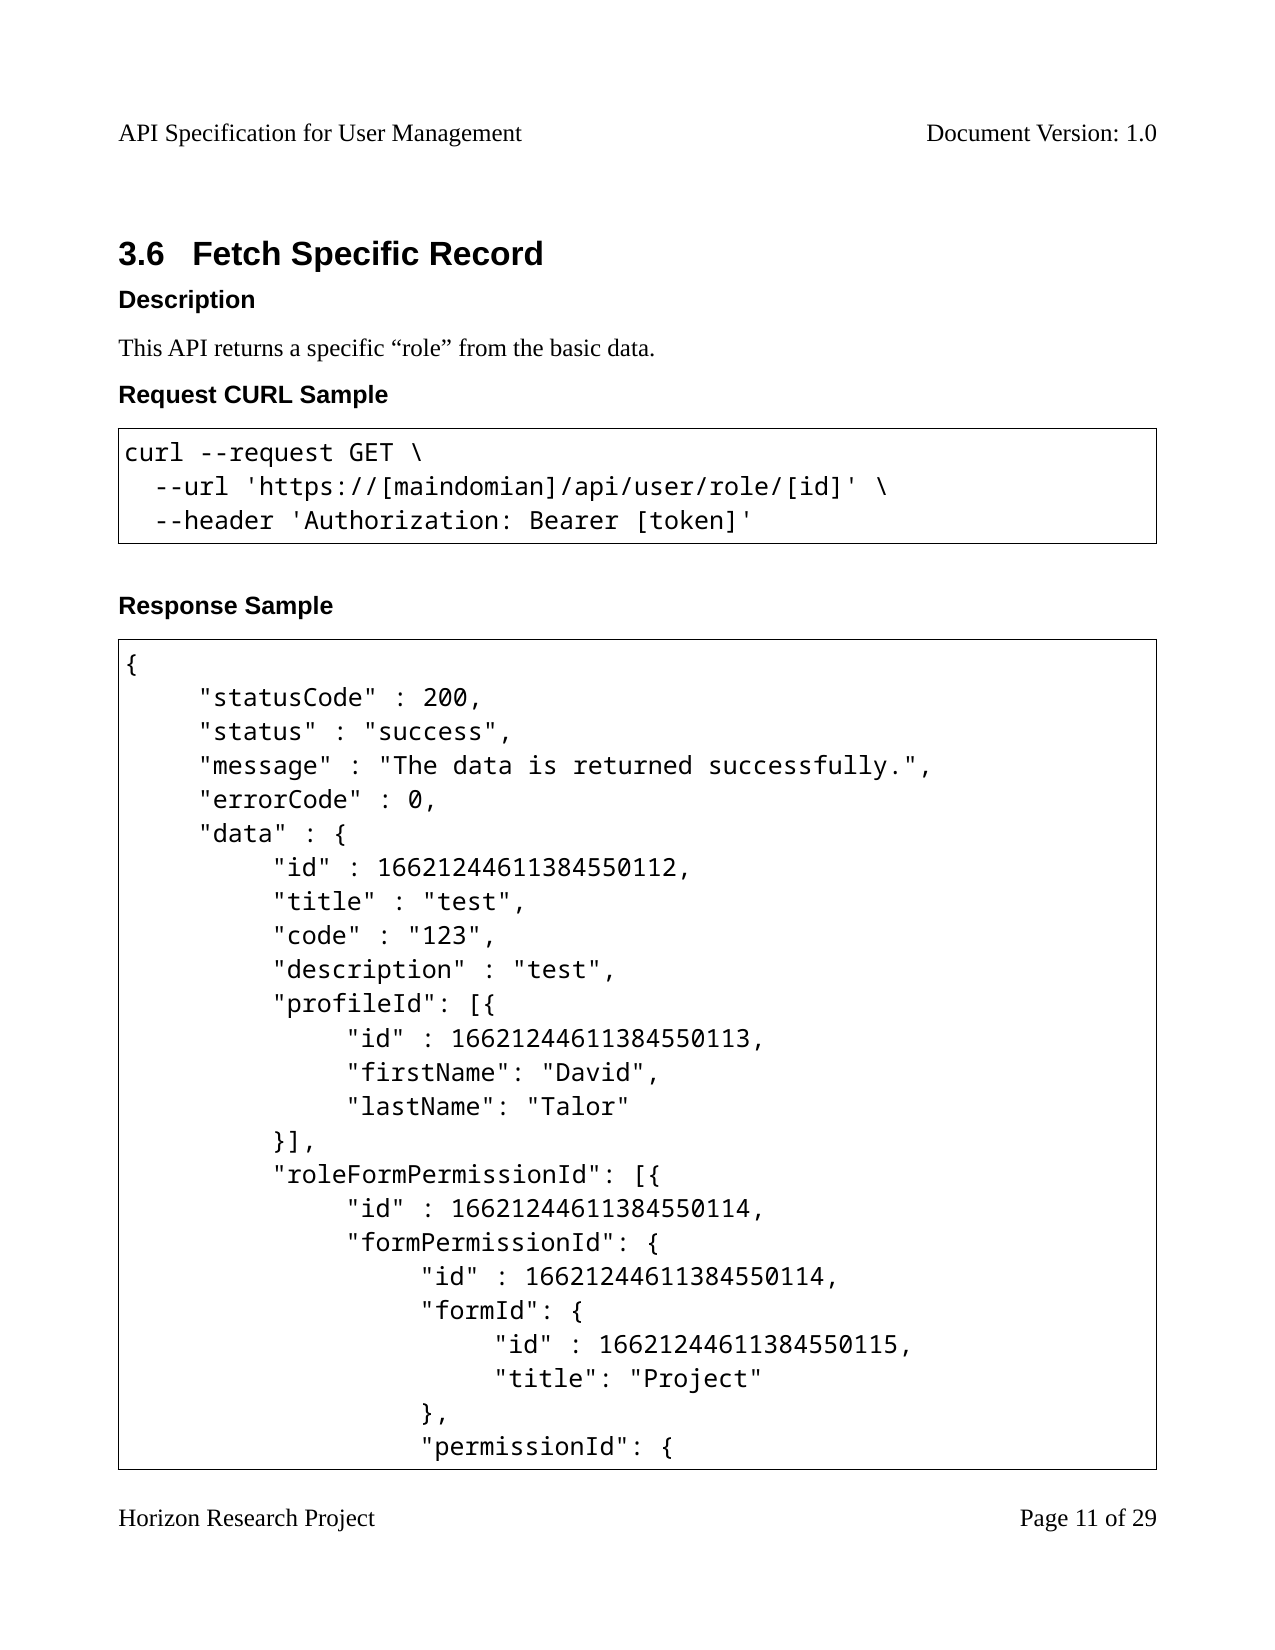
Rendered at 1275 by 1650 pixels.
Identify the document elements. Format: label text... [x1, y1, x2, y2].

text Response Sample [118, 591, 1157, 620]
table_header { "statusCode" : 200, "status" : "success", "message" : "The data is returned successfully.", "errorCode" : 0, "data" : { "id" : 16621244611384550112, "title" : "test", "code" : "123", "description" : "test", "profileId": [{ "id" : 16621244611384550113, "firstName": "David", "lastName": "Talor" }], "roleFormPermissionId": [{ "id" : 16621244611384550114, "formPermissionId": { "id" : 16621244611384550114, "formId": { "id" : 16621244611384550115, "title": "Project" }, "permissionId": { [119, 640, 1156, 1469]
table_header curl --request GET \ --url 'https://[maindomian]/api/user/role/[id]' \ --header 'Authorization: Bearer [token]' [119, 429, 1156, 542]
text Description [118, 285, 1157, 314]
subtitle Fetch Specific Record [118, 234, 1157, 272]
text Request CURL Sample [118, 380, 1157, 409]
text This API returns a specific “role” from the basic data. [118, 333, 1157, 361]
